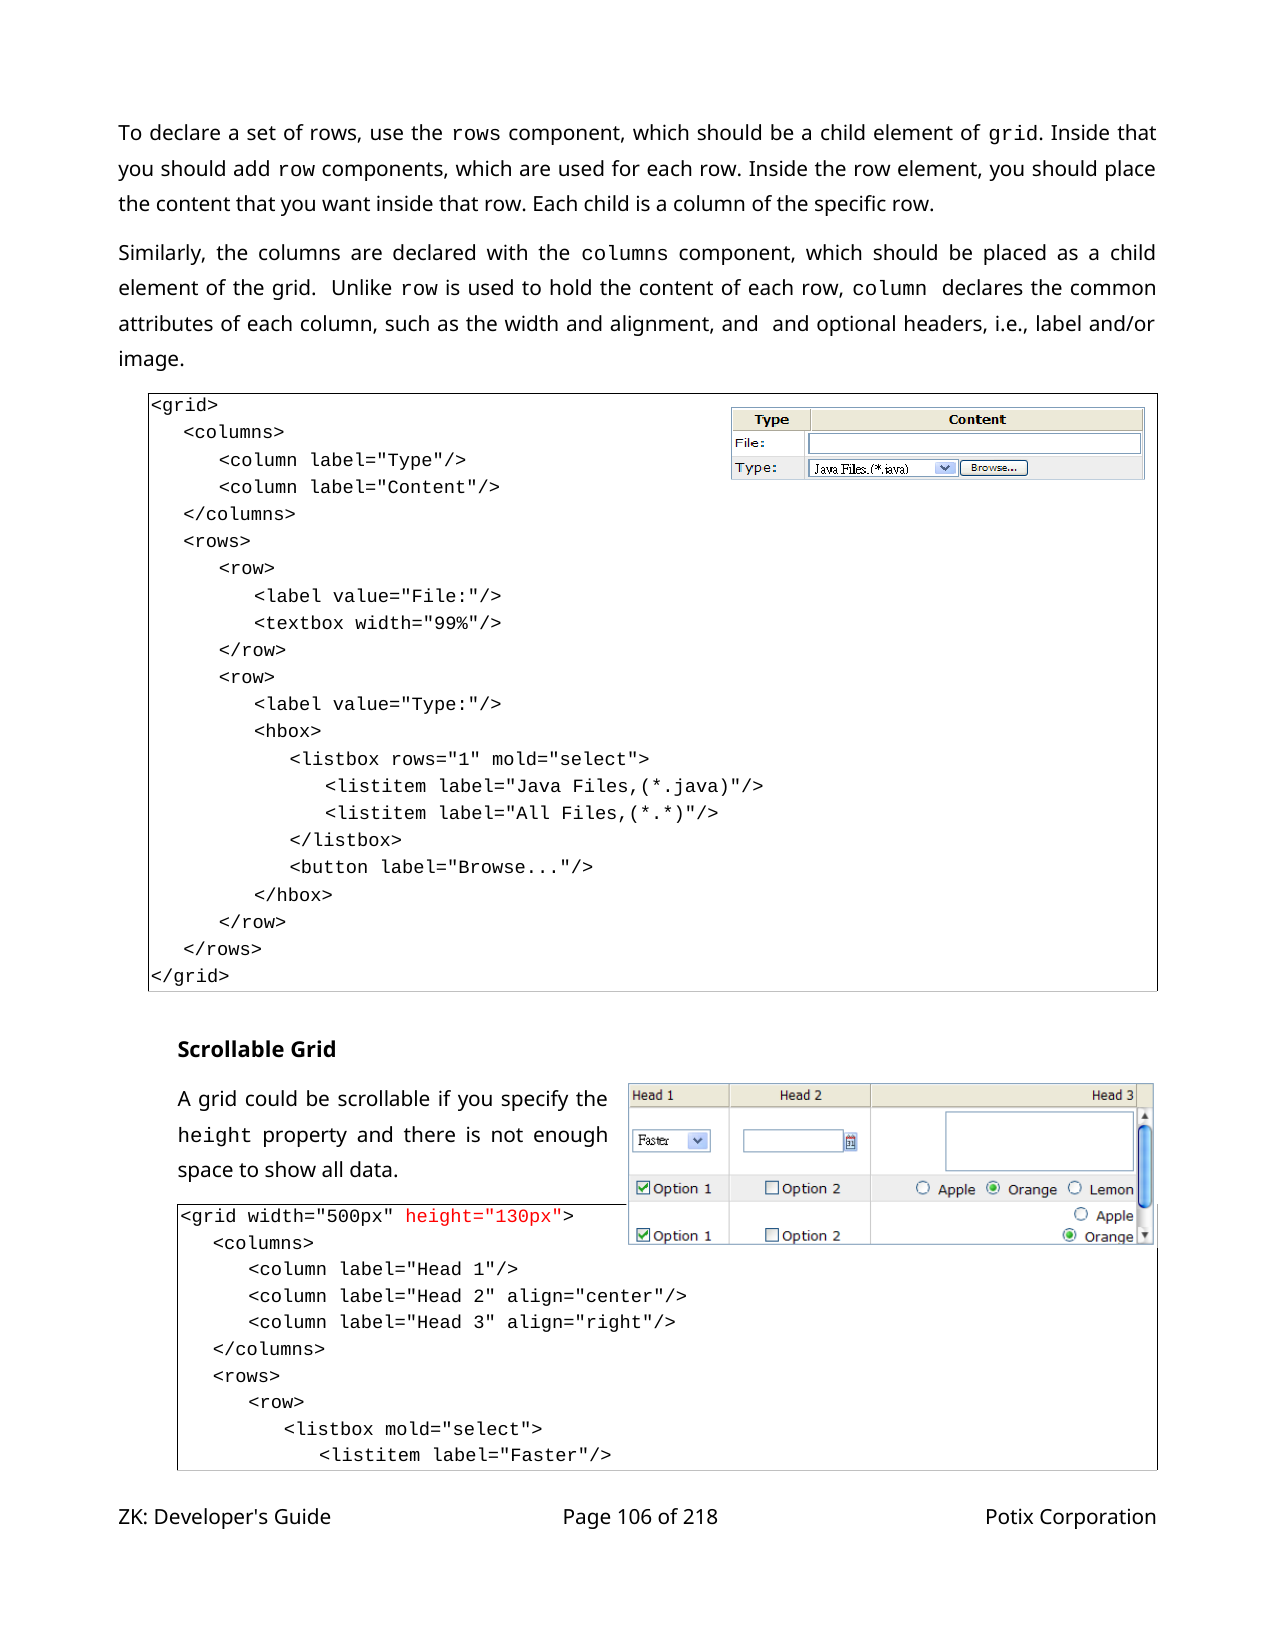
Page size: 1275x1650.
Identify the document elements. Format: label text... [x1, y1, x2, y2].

subtitle Scrollable Grid [177, 1034, 1157, 1064]
text <column label="Content"/> [149, 475, 1157, 499]
text <label value="Type:"/> [149, 692, 1157, 716]
text </hbox> [149, 882, 1157, 907]
text <label value="File:"/> [149, 583, 1157, 608]
text </row> [149, 638, 1157, 662]
text <textbox width="99%"/> [149, 611, 1157, 635]
text <columns> [149, 420, 731, 444]
text [1148, 420, 1157, 444]
text <row> [149, 556, 1157, 581]
text <grid> [149, 394, 1157, 417]
text <hbox> [149, 719, 1157, 744]
text </listbox> [149, 828, 1157, 852]
picture [731, 405, 1148, 480]
text <listbox rows="1" mold="select"> [149, 747, 1157, 771]
text A grid could be scrollable if you specify the height property and there is not enough space to show all data. [177, 1084, 626, 1183]
text </columns> [149, 502, 1157, 526]
text <button label="Browse..."/> [149, 855, 1157, 879]
picture [626, 1081, 1158, 1248]
text To declare a set of rows, use the rows component, which should be a child element of grid. Inside that you should add row components, which are used for each row. Inside the row element, you should place the content that you want inside that row. Each child is a column of the specific row. [118, 118, 1157, 217]
text </grid> [149, 964, 1157, 991]
text <listitem label="Java Files,(*.java)"/> [149, 774, 1157, 798]
text </row> [149, 910, 1157, 934]
text Similarly, the columns are declared with the columns component, which should be placed as a child element of the grid. Unlike row is used to hold the content of each row, column declares the common attributes of each column, such as the width and alignment, and and optional headers, i.e., label and/or image. [118, 238, 1157, 372]
text <listitem label="All Files,(*.*)"/> [149, 801, 1157, 825]
text <row> [149, 665, 1157, 689]
text </rows> [149, 937, 1157, 961]
text <rows> [149, 529, 1157, 553]
text <column label="Type"/> [149, 447, 731, 472]
text <grid width="500px" height="130px"> <columns> <column label="Head 1"/> <column label="Head 2" align="center"/> <column label="Head 3" align="right"/> </columns> <rows> <row> <listbox mold="select"> <listitem label="Faster"/> [178, 1205, 1157, 1470]
